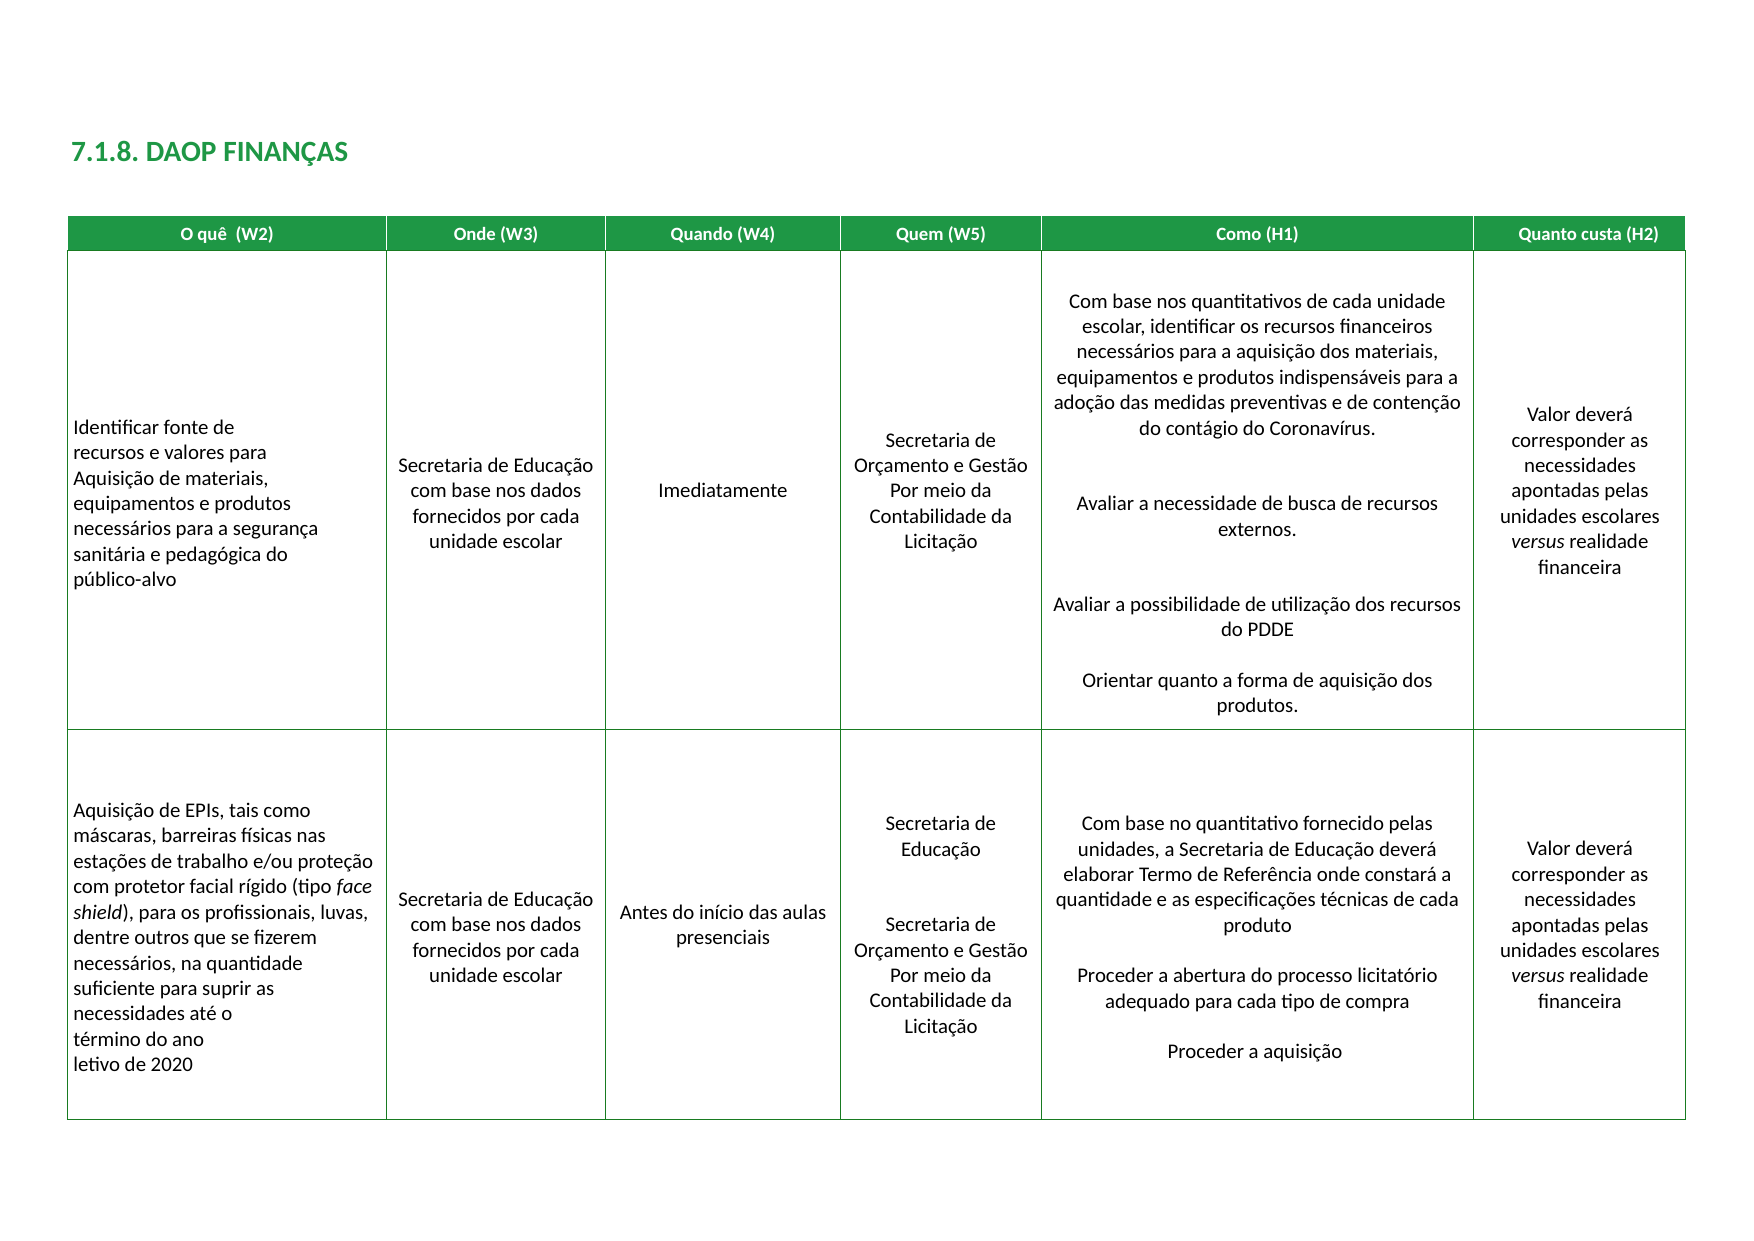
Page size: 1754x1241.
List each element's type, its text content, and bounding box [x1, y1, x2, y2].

table_cell Antes do início das aulas presenciais [606, 730, 840, 1119]
table_cell Identificar fonte de recursos e valores para Aquisição de materiais, equipamentos e produtos necessários para a segurança sanitária e pedagógica do público-alvo [68, 251, 386, 729]
table_cell Secretaria de Educação Secretaria de Orçamento e Gestão Por meio da Contabilidade da Licitação [841, 730, 1041, 1119]
table_cell Secretaria de Educação com base nos dados fornecidos por cada unidade escolar [387, 730, 605, 1119]
table_header O quê (W2) [68, 216, 386, 250]
table_cell Aquisição de EPIs, tais como máscaras, barreiras físicas nas estações de trabalho e/ou proteção com protetor facial rígido (tipo face shield), para os profissionais, luvas, dentre outros que se fizerem necessários, na quantidade suficiente para suprir as necessidades até o término do ano letivo de 2020 [68, 730, 386, 1119]
table_header Quando (W4) [606, 216, 840, 250]
table_cell Com base no quantitativo fornecido pelas unidades, a Secretaria de Educação deverá elaborar Termo de Referência onde constará a quantidade e as especificações técnicas de cada produto Proceder a abertura do processo licitatório adequado para cada tipo de compra Proceder a aquisição [1042, 730, 1473, 1119]
table_cell Valor deverá corresponder as necessidades apontadas pelas unidades escolares versus realidade financeira [1474, 251, 1685, 729]
table_header Quem (W5) [841, 216, 1041, 250]
table_cell Valor deverá corresponder as necessidades apontadas pelas unidades escolares versus realidade financeira [1474, 730, 1685, 1119]
subtitle 7.1.8. DAOP FINANÇAS [71, 133, 1636, 168]
table_header Como (H1) [1042, 216, 1473, 250]
table_cell Secretaria de Educação com base nos dados fornecidos por cada unidade escolar [387, 251, 605, 729]
table_header Quanto custa (H2) [1474, 216, 1685, 250]
table_cell Imediatamente [606, 251, 840, 729]
table_header Onde (W3) [387, 216, 605, 250]
table_cell Com base nos quantitativos de cada unidade escolar, identificar os recursos financeiros necessários para a aquisição dos materiais, equipamentos e produtos indispensáveis para a adoção das medidas preventivas e de contenção do contágio do Coronavírus. Avaliar a necessidade de busca de recursos externos. Avaliar a possibilidade de utilização dos recursos do PDDE Orientar quanto a forma de aquisição dos produtos. [1042, 251, 1473, 729]
table_cell Secretaria de Orçamento e Gestão Por meio da Contabilidade da Licitação [841, 251, 1041, 729]
